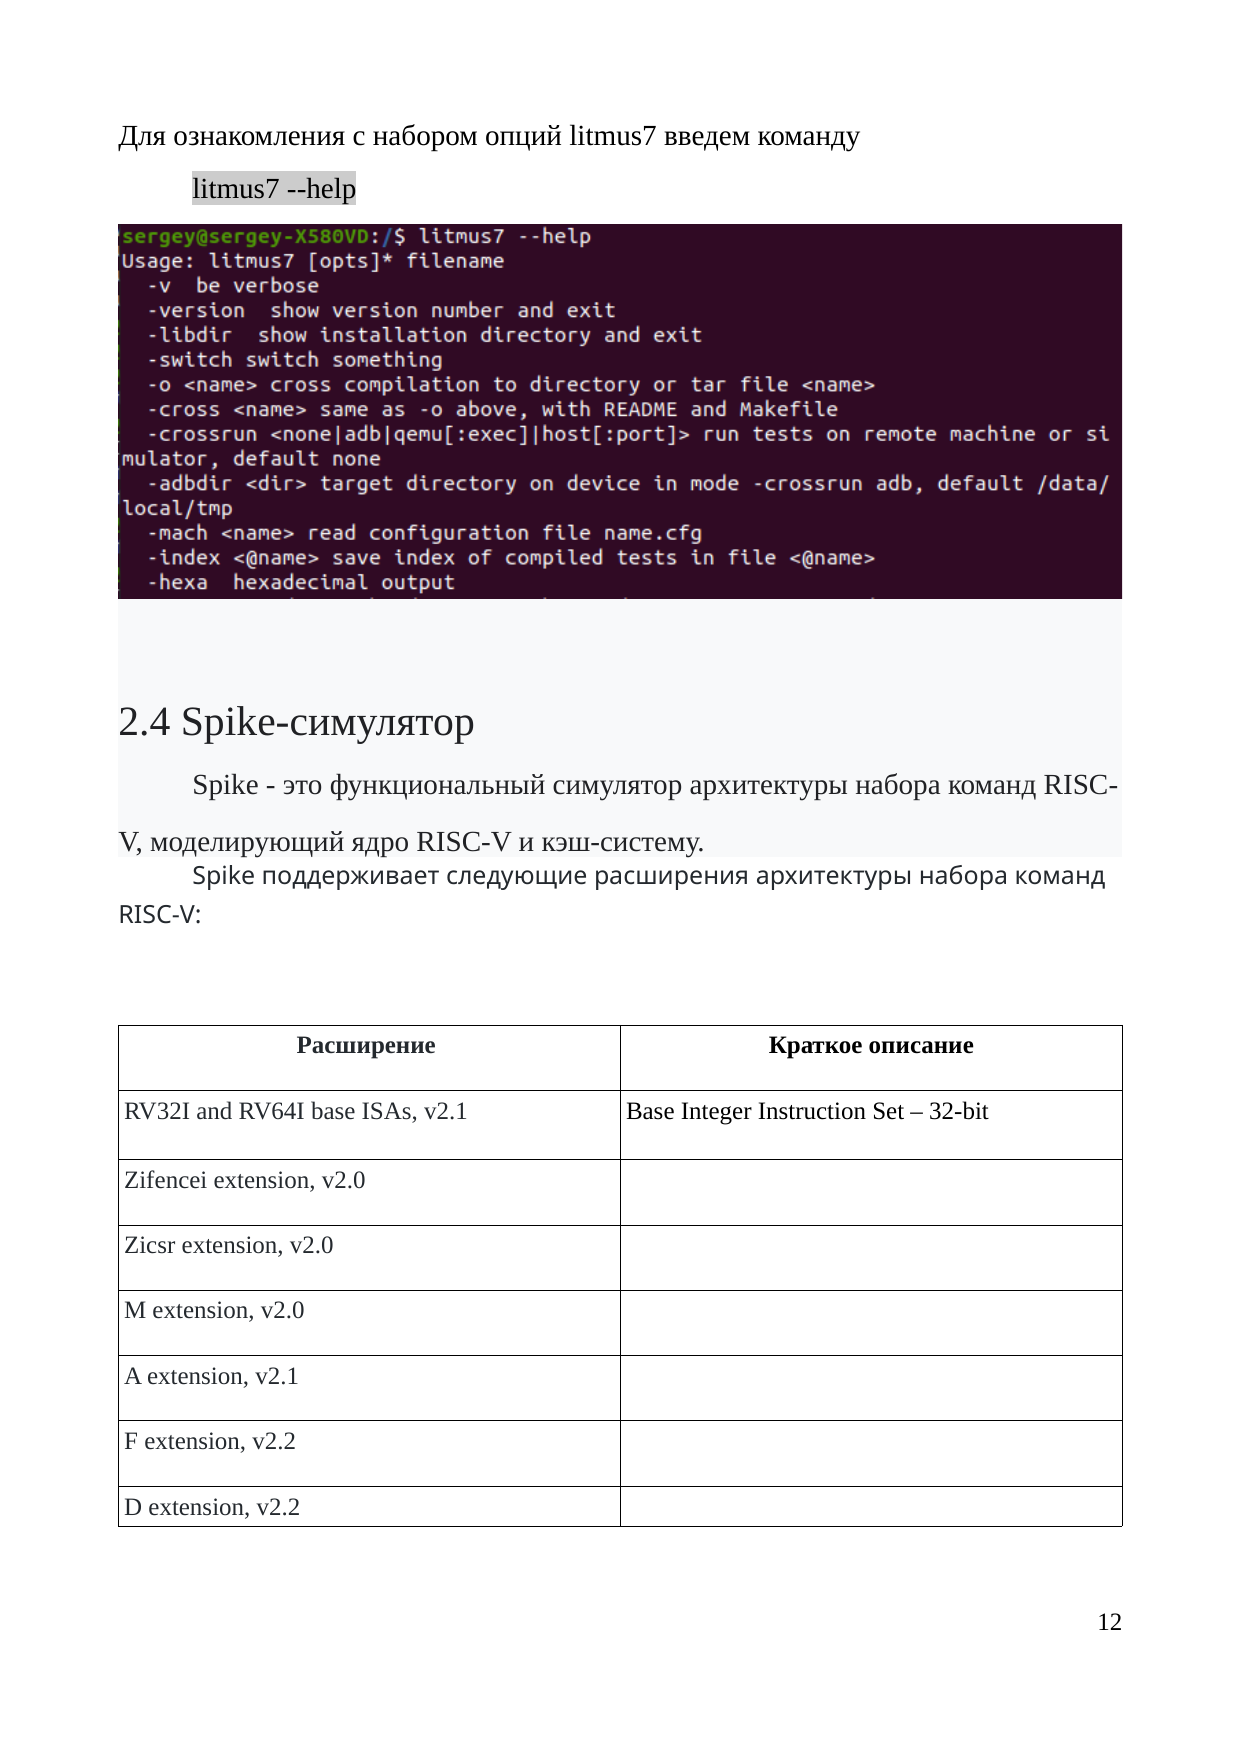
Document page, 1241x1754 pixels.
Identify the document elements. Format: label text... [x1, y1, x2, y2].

table_cell [621, 1160, 1122, 1224]
table_cell A extension, v2.1 [119, 1356, 620, 1420]
text Spike - это функциональный симулятор архитектуры набора команд RISC-V, моделирующий ядро RISC-V и кэш-систему. [118, 745, 1122, 857]
table_header Краткое описание [621, 1026, 1122, 1090]
table_cell [621, 1421, 1122, 1486]
text Для ознакомления с набором опций litmus7 введем команду [118, 118, 1122, 152]
table_header Расширение [119, 1026, 620, 1090]
table_cell Zicsr extension, v2.0 [119, 1226, 620, 1290]
table_cell Base Integer Instruction Set – 32-bit [621, 1091, 1122, 1159]
table_cell [621, 1291, 1122, 1355]
text Spike поддерживает следующие расширения архитектуры набора команд RISC-V: [118, 857, 1122, 931]
picture [118, 224, 1123, 599]
text litmus7 --help [118, 171, 1122, 205]
table_cell F extension, v2.2 [119, 1421, 620, 1486]
table_cell D extension, v2.2 [119, 1487, 620, 1526]
table_cell [621, 1356, 1122, 1420]
table_cell M extension, v2.0 [119, 1291, 620, 1355]
text 2.4 Spike-симулятор [118, 688, 1122, 745]
table_cell RV32I and RV64I base ISAs, v2.1 [119, 1091, 620, 1159]
table_cell [621, 1487, 1122, 1526]
table_cell Zifencei extension, v2.0 [119, 1160, 620, 1224]
table_cell [621, 1226, 1122, 1290]
